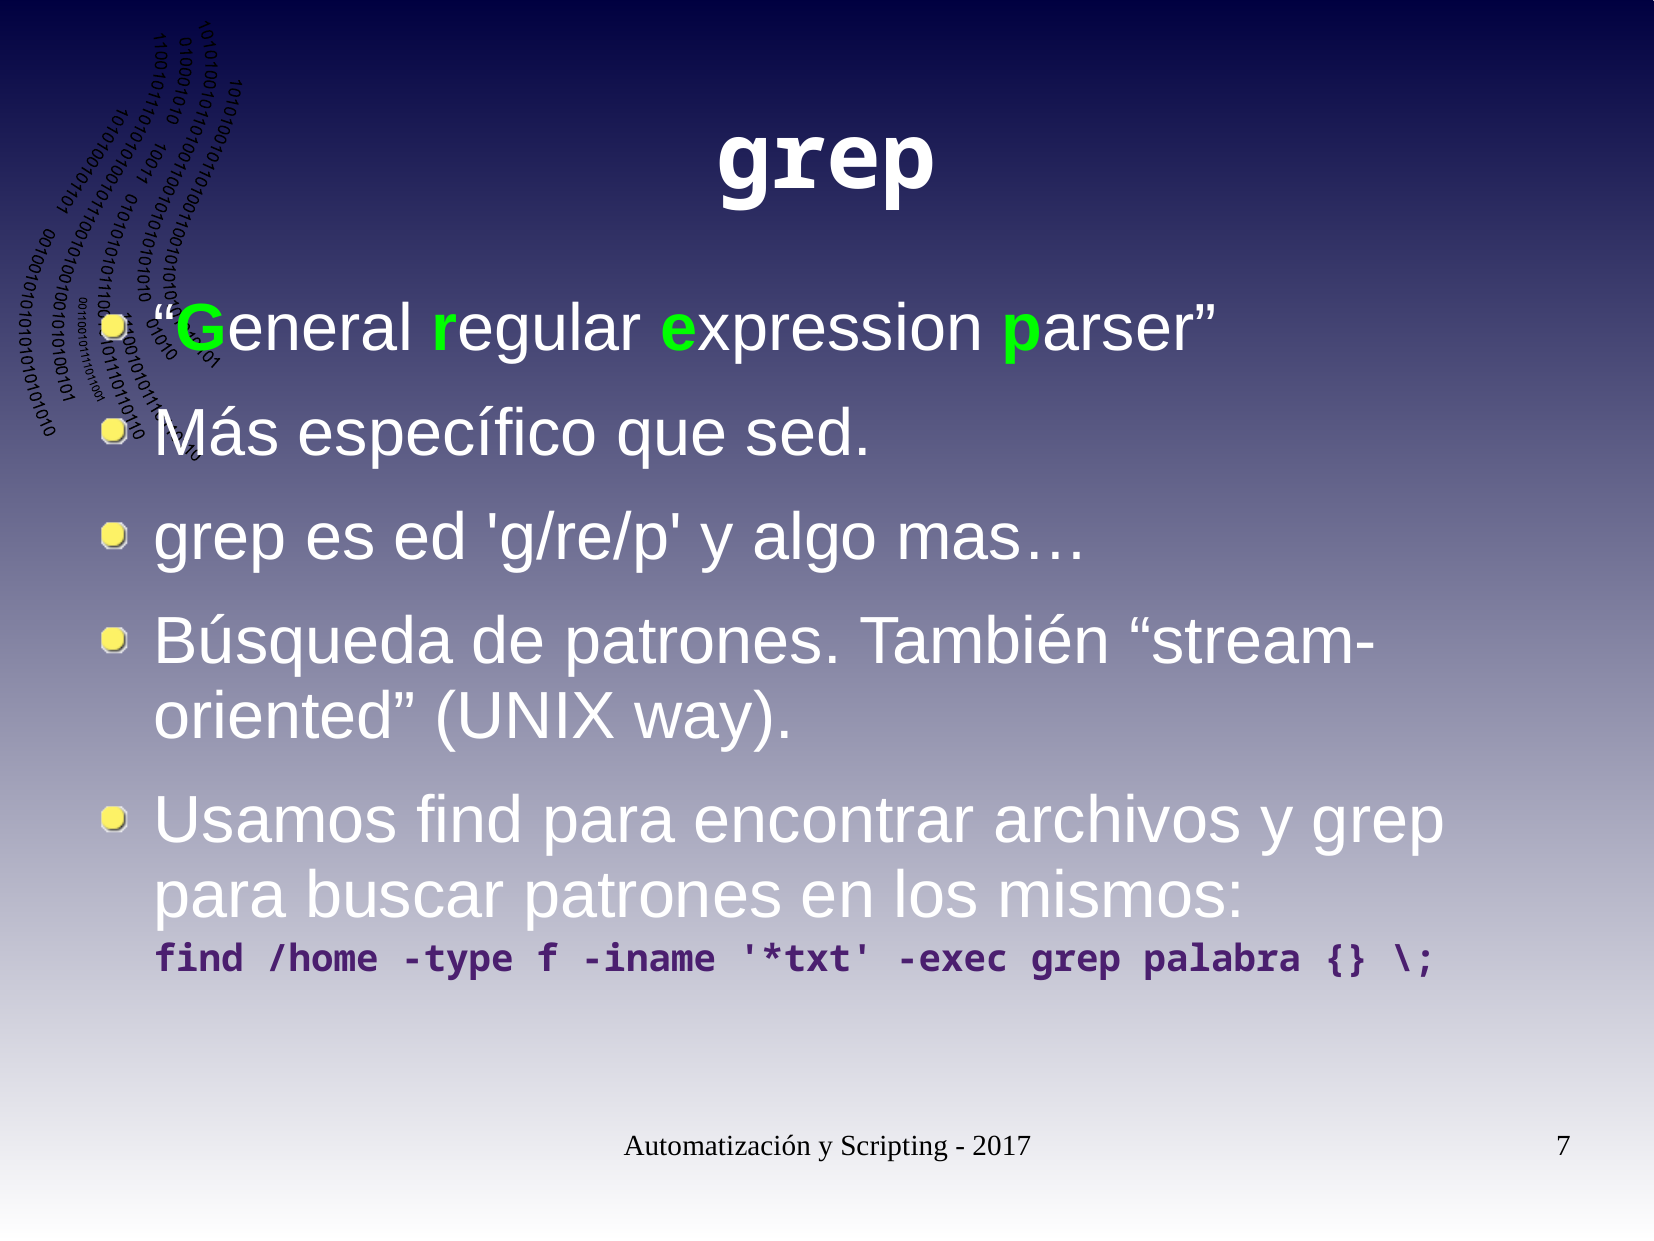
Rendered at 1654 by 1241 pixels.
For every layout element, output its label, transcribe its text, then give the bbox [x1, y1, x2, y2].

title grep [82, 49, 1571, 257]
picture [18, 20, 243, 461]
list “General regular expression parser” Más específico que sed. grep es ed 'g/re/p' y algo mas… Búsqueda de patrones. También “stream-oriented” (UNIX way). Usamos find para encontrar archivos y grep para buscar patrones en los mismos: find /home -type f -iname '*txt' -exec grep palabra {} \; [82, 290, 1571, 1111]
